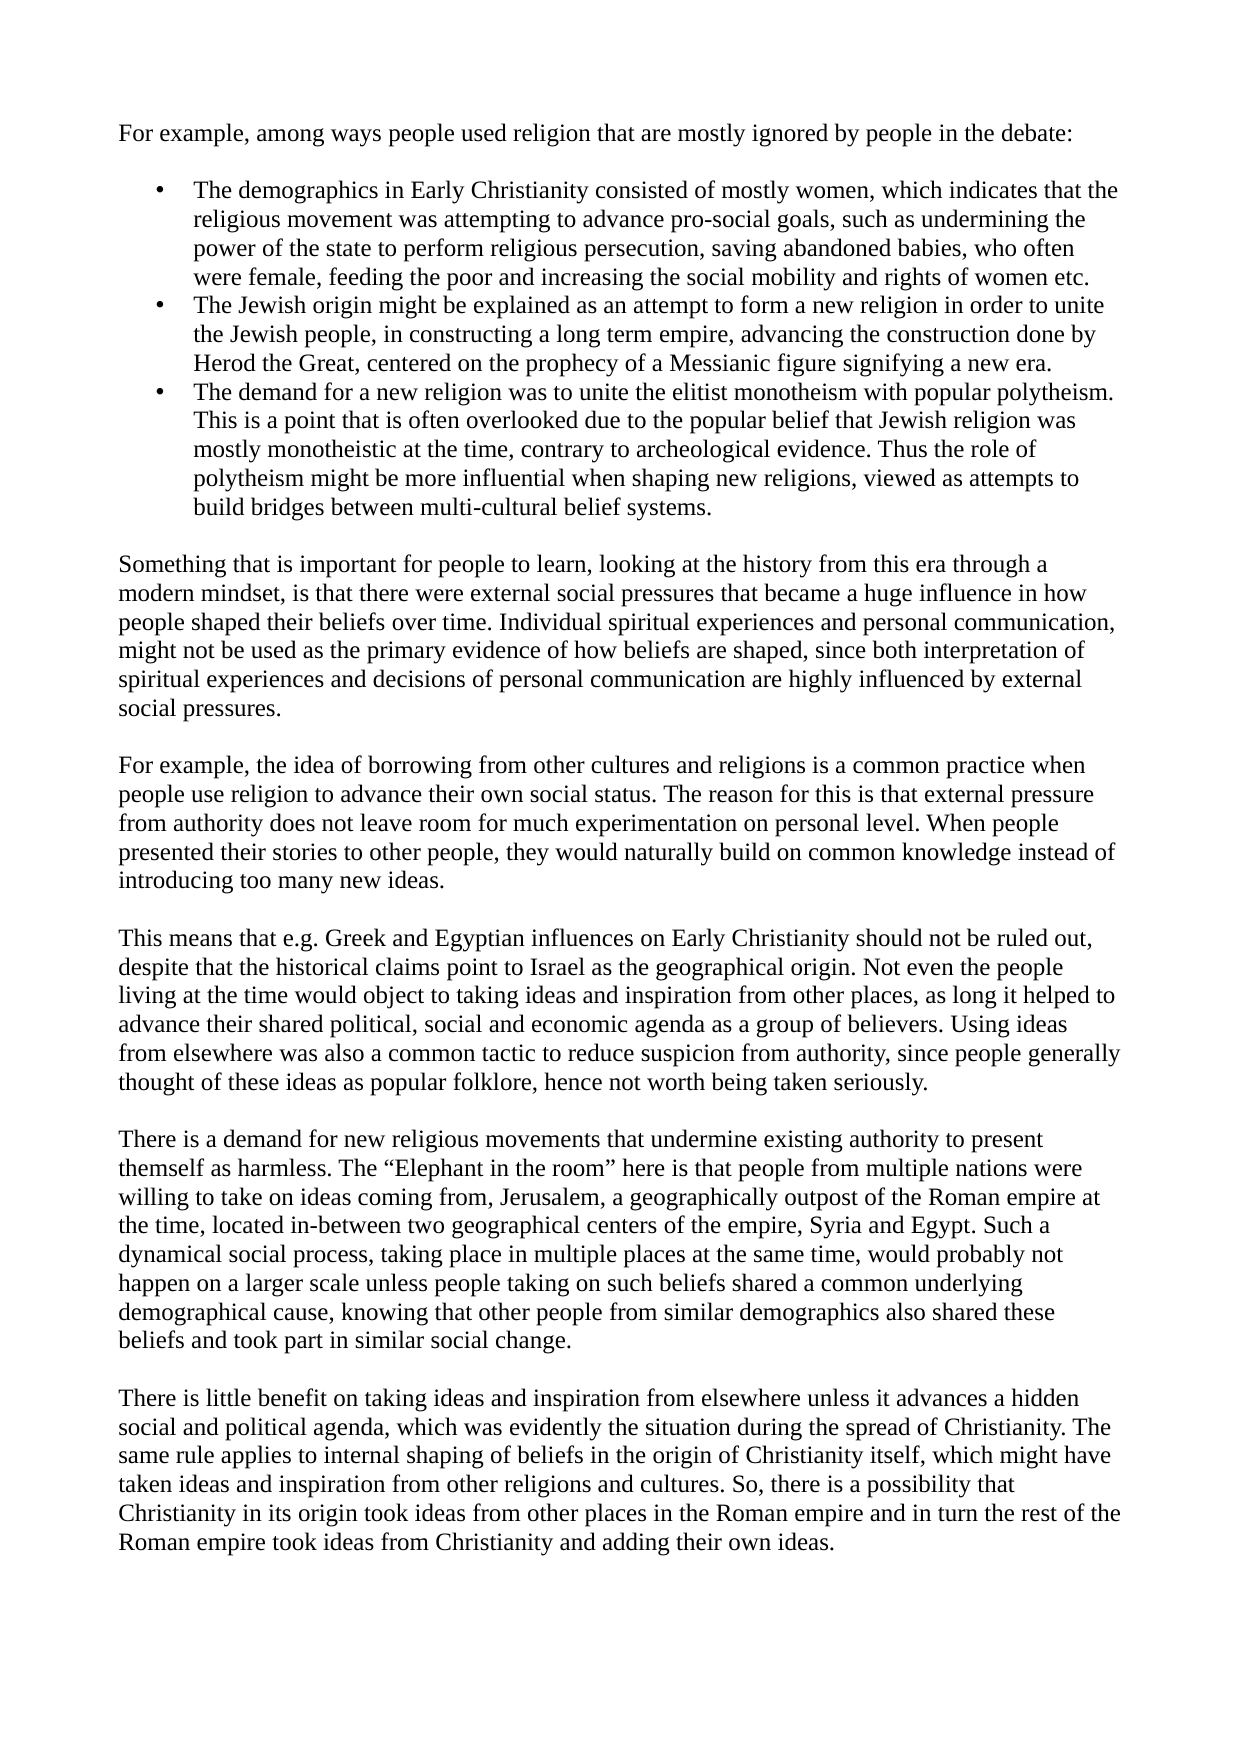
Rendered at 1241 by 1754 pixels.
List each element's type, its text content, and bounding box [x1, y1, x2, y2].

text Something that is important for people to learn, looking at the history from this era through a modern mindset, is that there were external social pressures that became a huge influence in how people shaped their beliefs over time. Individual spiritual experiences and personal communication, might not be used as the primary evidence of how beliefs are shaped, since both interpretation of spiritual experiences and decisions of personal communication are highly influenced by external social pressures. [118, 549, 1122, 722]
list The Jewish origin might be explained as an attempt to form a new religion in order to unite the Jewish people, in constructing a long term empire, advancing the construction done by Herod the Great, centered on the prophecy of a Messianic figure signifying a new era. [156, 291, 1122, 377]
text There is little benefit on taking ideas and inspiration from elsewhere unless it advances a hidden social and political agenda, which was evidently the situation during the spread of Christianity. The same rule applies to internal shaping of beliefs in the origin of Christianity itself, which might have taken ideas and inspiration from other religions and cultures. So, there is a possibility that Christianity in its origin took ideas from other places in the Roman empire and in turn the rest of the Roman empire took ideas from Christianity and adding their own ideas. [118, 1383, 1122, 1556]
list The demand for a new religion was to unite the elitist monotheism with popular polytheism. This is a point that is often overlooked due to the popular belief that Jewish religion was mostly monotheistic at the time, contrary to archeological evidence. Thus the role of polytheism might be more influential when shaping new religions, viewed as attempts to build bridges between multi-cultural belief systems. [156, 377, 1122, 521]
text For example, the idea of borrowing from other cultures and religions is a common practice when people use religion to advance their own social status. The reason for this is that external pressure from authority does not leave room for much experimentation on personal level. When people presented their stories to other people, they would naturally build on common knowledge instead of introducing too many new ideas. [118, 751, 1122, 894]
text For example, among ways people used religion that are mostly ignored by people in the debate: [118, 118, 1122, 147]
text This means that e.g. Greek and Egyptian influences on Early Christianity should not be ruled out, despite that the historical claims point to Israel as the geographical origin. Not even the people living at the time would object to taking ideas and inspiration from other places, as long it helped to advance their shared political, social and economic agenda as a group of believers. Using ideas from elsewhere was also a common tactic to reduce suspicion from authority, since people generally thought of these ideas as popular folklore, hence not worth being taken seriously. [118, 923, 1122, 1096]
list The demographics in Early Christianity consisted of mostly women, which indicates that the religious movement was attempting to advance pro-social goals, such as undermining the power of the state to perform religious persecution, saving abandoned babies, who often were female, feeding the poor and increasing the social mobility and rights of women etc. [156, 176, 1122, 291]
text There is a demand for new religious movements that undermine existing authority to present themself as harmless. The “Elephant in the room” here is that people from multiple nations were willing to take on ideas coming from, Jerusalem, a geographically outpost of the Roman empire at the time, located in-between two geographical centers of the empire, Syria and Egypt. Such a dynamical social process, taking place in multiple places at the same time, would probably not happen on a larger scale unless people taking on such beliefs shared a common underlying demographical cause, knowing that other people from similar demographics also shared these beliefs and took part in similar social change. [118, 1124, 1122, 1354]
